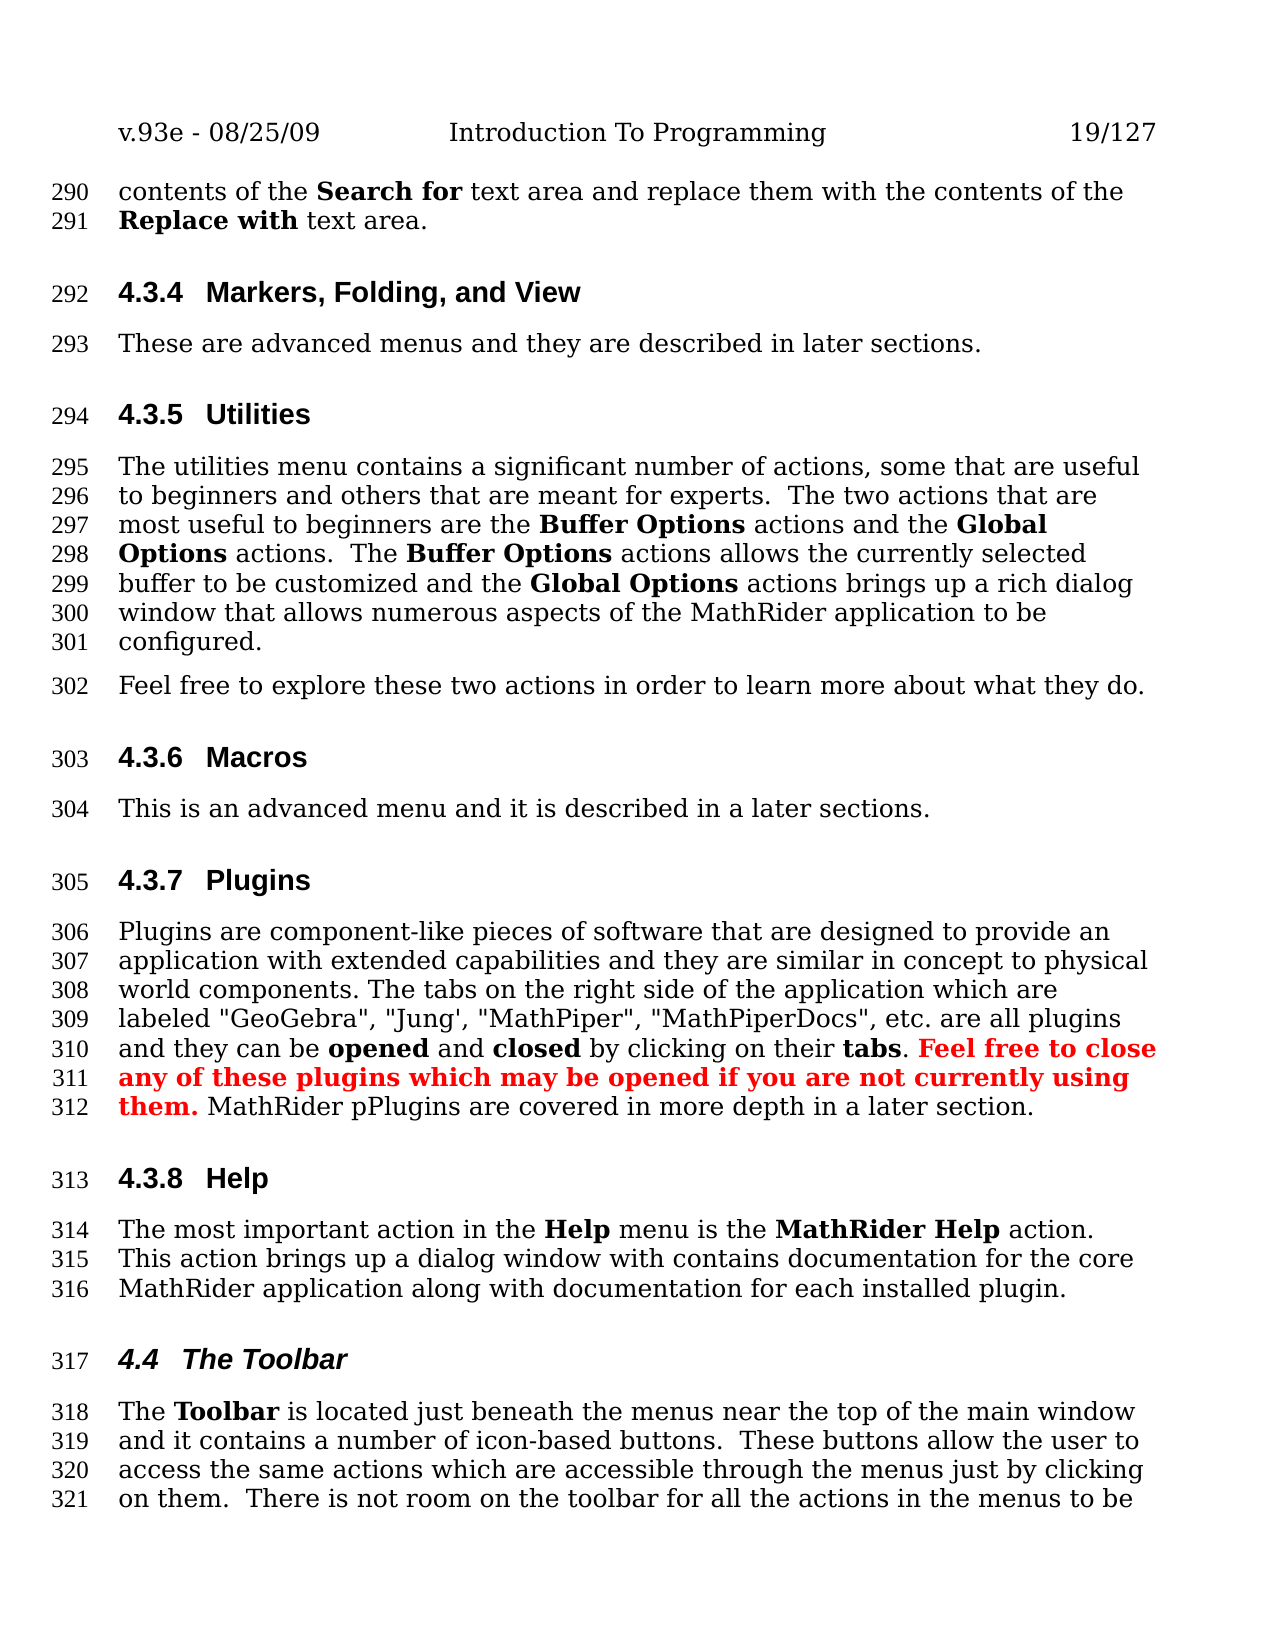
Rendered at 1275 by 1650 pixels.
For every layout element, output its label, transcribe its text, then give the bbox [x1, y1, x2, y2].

subtitle Help [118, 1161, 1157, 1194]
subtitle Utilities [118, 397, 1157, 431]
text These are advanced menus and they are described in later sections. [118, 329, 1157, 358]
subtitle Macros [118, 740, 1157, 773]
text contents of the Search for text area and replace them with the contents of the Replace with text area. [118, 177, 1157, 236]
subtitle Plugins [118, 862, 1157, 896]
text Plugins are component-like pieces of software that are designed to provide an application with extended capabilities and they are similar in concept to physical world components. The tabs on the right side of the application which are labeled "GeoGebra", "Jung', "MathPiper", "MathPiperDocs", etc. are all plugins and they can be opened and closed by clicking on their tabs. Feel free to close any of these plugins which may be opened if you are not currently using them. MathRider pPlugins are covered in more depth in a later section. [118, 917, 1157, 1122]
text The most important action in the Help menu is the MathRider Help action. This action brings up a dialog window with contains documentation for the core MathRider application along with documentation for each installed plugin. [118, 1215, 1157, 1303]
text This is an advanced menu and it is described in a later sections. [118, 794, 1157, 823]
text The utilities menu contains a significant number of actions, some that are useful to beginners and others that are meant for experts. The two actions that are most useful to beginners are the Buffer Options actions and the Global Options actions. The Buffer Options actions allows the currently selected buffer to be customized and the Global Options actions brings up a rich dialog window that allows numerous aspects of the MathRider application to be configured. [118, 452, 1157, 657]
subtitle Markers, Folding, and View [118, 274, 1157, 308]
text Feel free to explore these two actions in order to learn more about what they do. [118, 672, 1157, 701]
text The Toolbar is located just beneath the menus near the top of the main window and it contains a number of icon-based buttons. These buttons allow the user to access the same actions which are accessible through the menus just by clicking on them. There is not room on the toolbar for all the actions in the menus to be [118, 1397, 1157, 1513]
subtitle The Toolbar [118, 1342, 1157, 1376]
